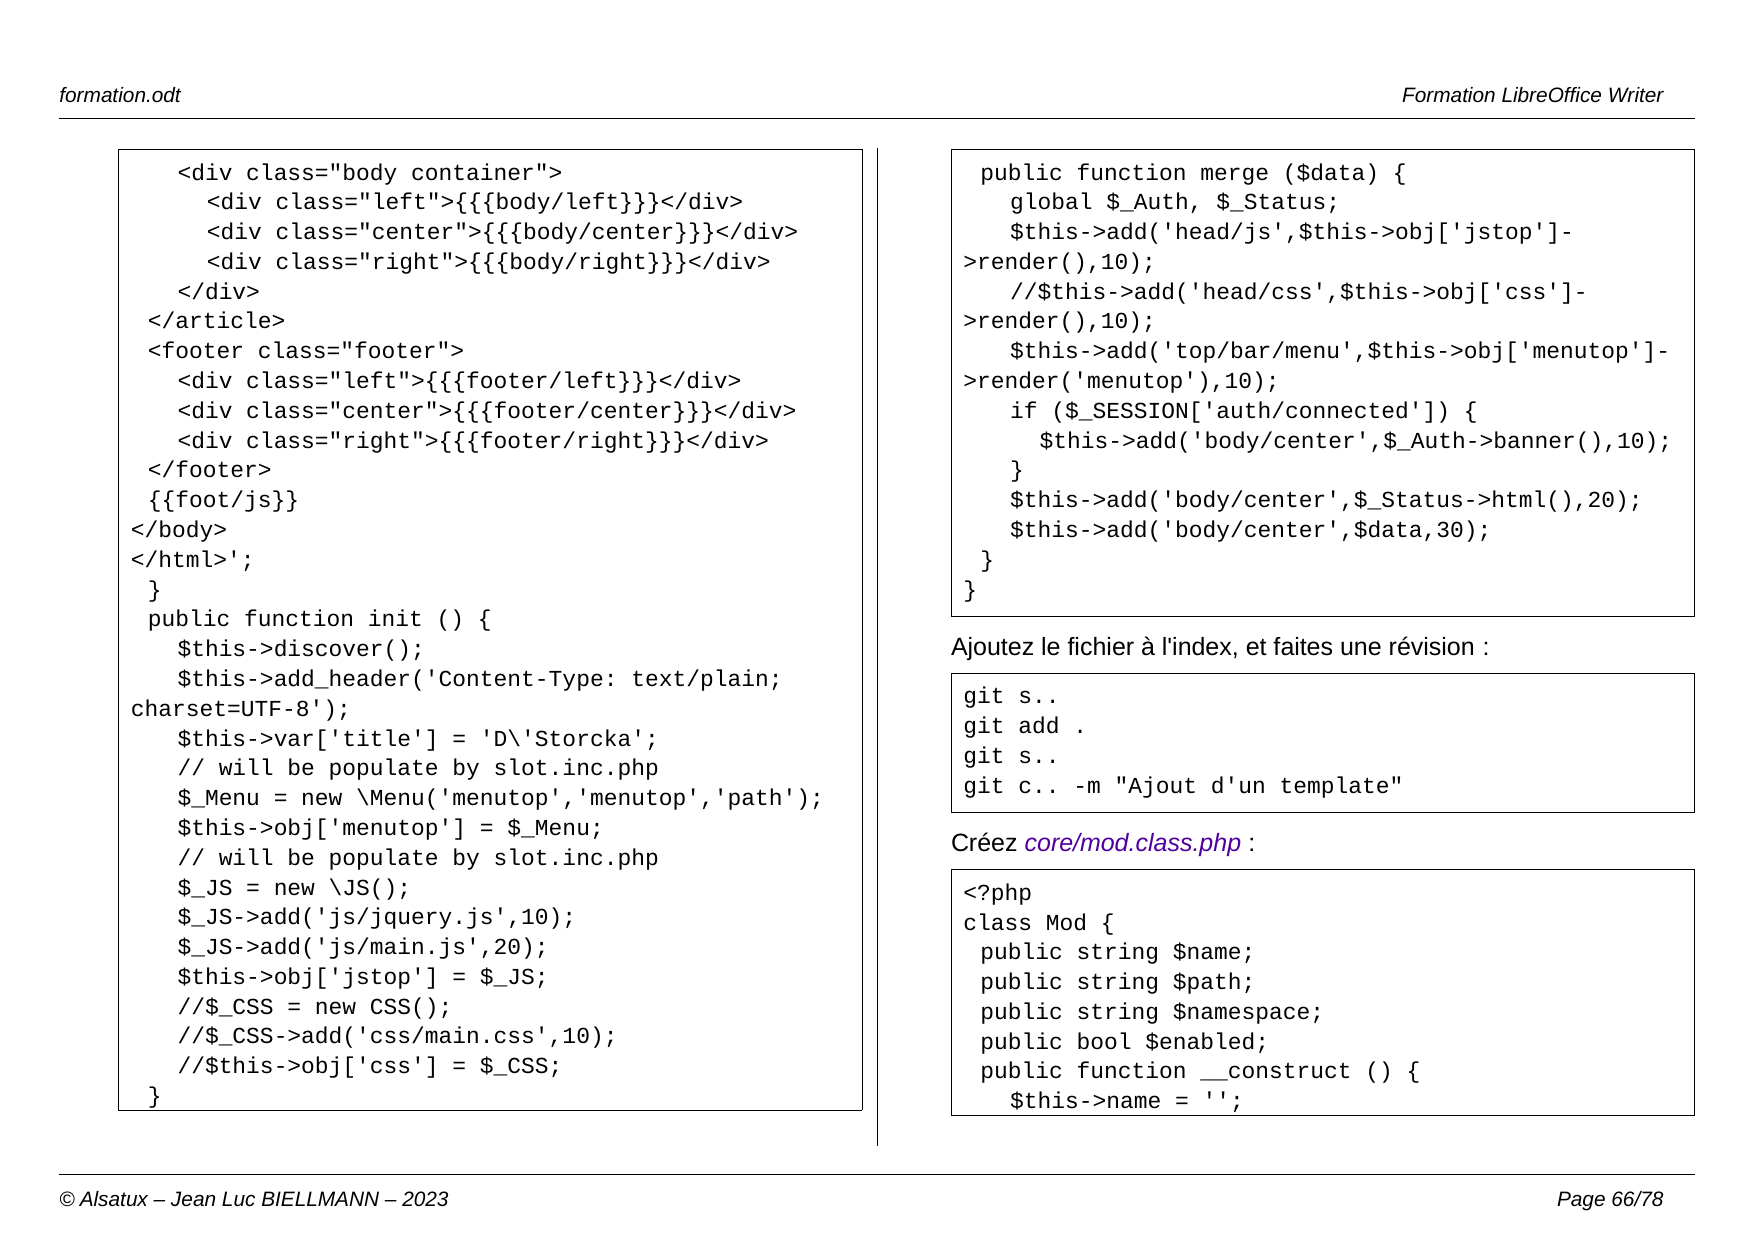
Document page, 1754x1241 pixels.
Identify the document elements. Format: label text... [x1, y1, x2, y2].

text if ($_SESSION['auth/connected']) { [952, 387, 1694, 417]
text $this->add('top/bar/menu',$this->obj['menutop']->render('menutop'),10); [952, 327, 1694, 387]
text <div class="center">{{{body/center}}}</div> [119, 208, 862, 238]
text <div class="left">{{{footer/left}}}</div> [119, 357, 862, 387]
text //$this->add('head/css',$this->obj['css']->render(),10); [952, 268, 1694, 327]
text </body> [119, 506, 862, 536]
text // will be populate by slot.inc.php [119, 834, 862, 863]
text <div class="left">{{{body/left}}}</div> [119, 178, 862, 208]
text <div class="body container"> [119, 150, 862, 178]
text <div class="center">{{{footer/center}}}</div> [119, 387, 862, 417]
text $_JS->add('js/main.js',20); [119, 923, 862, 953]
text } [952, 566, 1694, 616]
text } [952, 446, 1694, 476]
text <div class="right">{{{body/right}}}</div> [119, 238, 862, 268]
text <?php [952, 870, 1694, 898]
text </html>'; [119, 536, 862, 566]
text </footer> [119, 446, 862, 476]
text $this->var['title'] = 'D\'Storcka'; [119, 714, 862, 744]
text $this->obj['jstop'] = $_JS; [119, 953, 862, 983]
text $this->add('head/js',$this->obj['jstop']->render(),10); [952, 208, 1694, 268]
text git s.. [952, 674, 1694, 702]
text $this->obj['menutop'] = $_Menu; [119, 804, 862, 834]
text } [119, 566, 862, 595]
text $_Menu = new \Menu('menutop','menutop','path'); [119, 774, 862, 804]
text class Mod { [952, 898, 1694, 928]
text git add . [952, 702, 1694, 732]
text public bool $enabled; [952, 1018, 1694, 1047]
text $this->add_header('Content-Type: text/plain; charset=UTF-8'); [119, 655, 862, 714]
text $this->name = ''; [952, 1077, 1694, 1115]
text Créez core/mod.class.php : [951, 828, 1695, 857]
text {{foot/js}} [119, 476, 862, 506]
text //$this->obj['css'] = $_CSS; [119, 1042, 862, 1072]
text $this->discover(); [119, 625, 862, 655]
text public function __construct () { [952, 1047, 1694, 1077]
text $_JS = new \JS(); [119, 863, 862, 893]
text public string $path; [952, 958, 1694, 988]
text public function merge ($data) { [952, 150, 1694, 178]
text } [952, 536, 1694, 566]
text Ajoutez le fichier à l'index, et faites une révision : [951, 632, 1695, 661]
text // will be populate by slot.inc.php [119, 744, 862, 774]
text </div> [119, 268, 862, 297]
text $this->add('body/center',$_Auth->banner(),10); [952, 417, 1694, 446]
text $this->add('body/center',$data,30); [952, 506, 1694, 536]
text <div class="right">{{{footer/right}}}</div> [119, 417, 862, 446]
text $this->add('body/center',$_Status->html(),20); [952, 476, 1694, 506]
text public function init () { [119, 595, 862, 625]
text public string $namespace; [952, 988, 1694, 1018]
text } [119, 1072, 862, 1110]
text </article> [119, 297, 862, 327]
text $_JS->add('js/jquery.js',10); [119, 893, 862, 923]
text <footer class="footer"> [119, 327, 862, 357]
text //$_CSS = new CSS(); [119, 983, 862, 1012]
text public string $name; [952, 928, 1694, 958]
text global $_Auth, $_Status; [952, 178, 1694, 208]
text git c.. -m "Ajout d'un template" [952, 762, 1694, 812]
text git s.. [952, 732, 1694, 762]
text //$_CSS->add('css/main.css',10); [119, 1012, 862, 1042]
